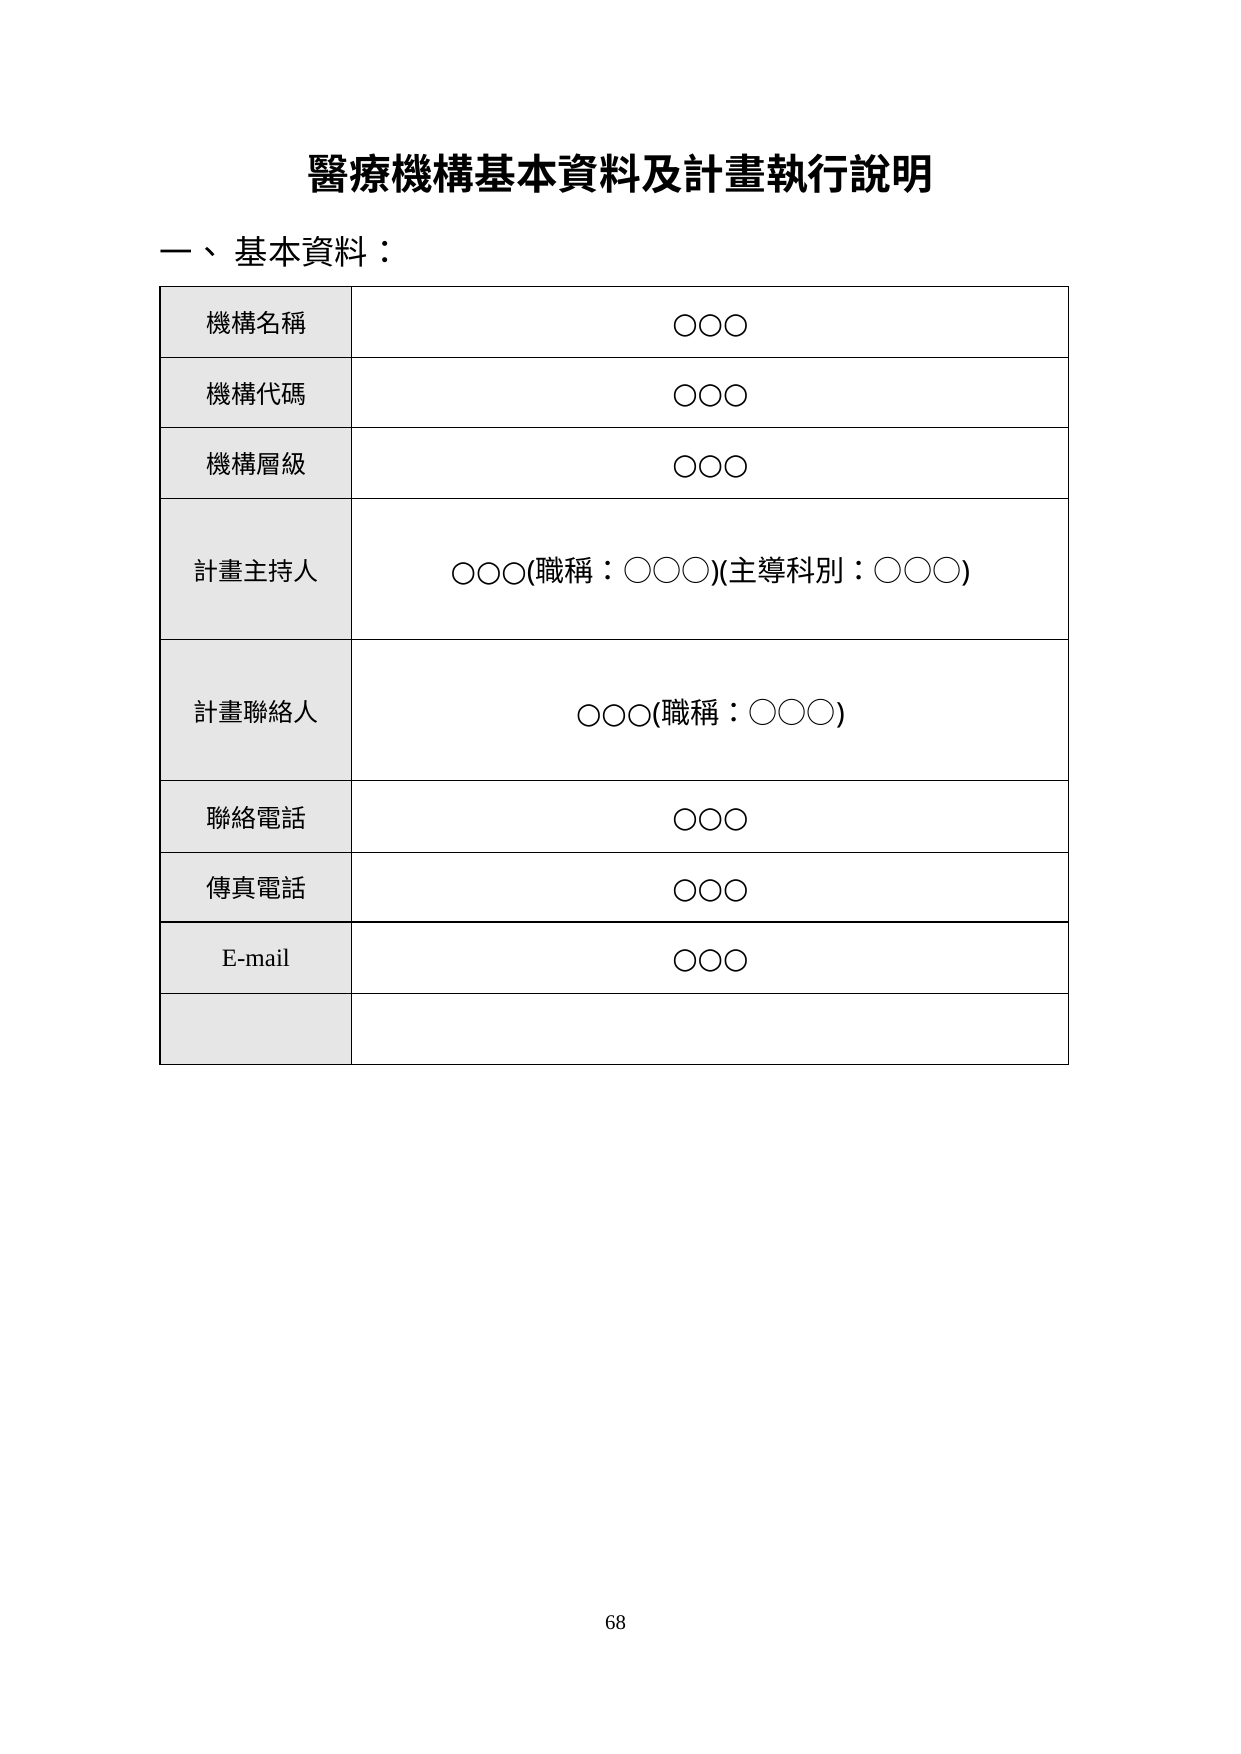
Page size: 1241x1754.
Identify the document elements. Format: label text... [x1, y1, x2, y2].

table_cell 聯絡電話 [161, 781, 351, 852]
table_cell ○○○(職稱：○○○) [352, 640, 1068, 780]
table_cell E-mail [161, 923, 351, 993]
table_cell ○○○ [352, 781, 1068, 852]
list 基本資料： [159, 221, 1081, 275]
table_cell 計畫主持人 [161, 499, 351, 639]
table_cell 傳真電話 [161, 853, 351, 921]
table_cell ○○○ [352, 853, 1068, 921]
table_cell ○○○ [352, 358, 1068, 427]
table_cell ○○○ [352, 923, 1068, 993]
table_cell 機構層級 [161, 428, 351, 498]
table_cell [161, 994, 351, 1064]
table_cell [352, 994, 1068, 1064]
table_cell 機構代碼 [161, 358, 351, 427]
table_cell 計畫聯絡人 [161, 640, 351, 780]
text 醫療機構基本資料及計畫執行說明 [159, 146, 1081, 200]
table_cell ○○○ [352, 428, 1068, 498]
table_cell ○○○(職稱：○○○)(主導科別：○○○) [352, 499, 1068, 639]
table_header ○○○ [352, 287, 1068, 357]
table_header 機構名稱 [161, 287, 351, 357]
